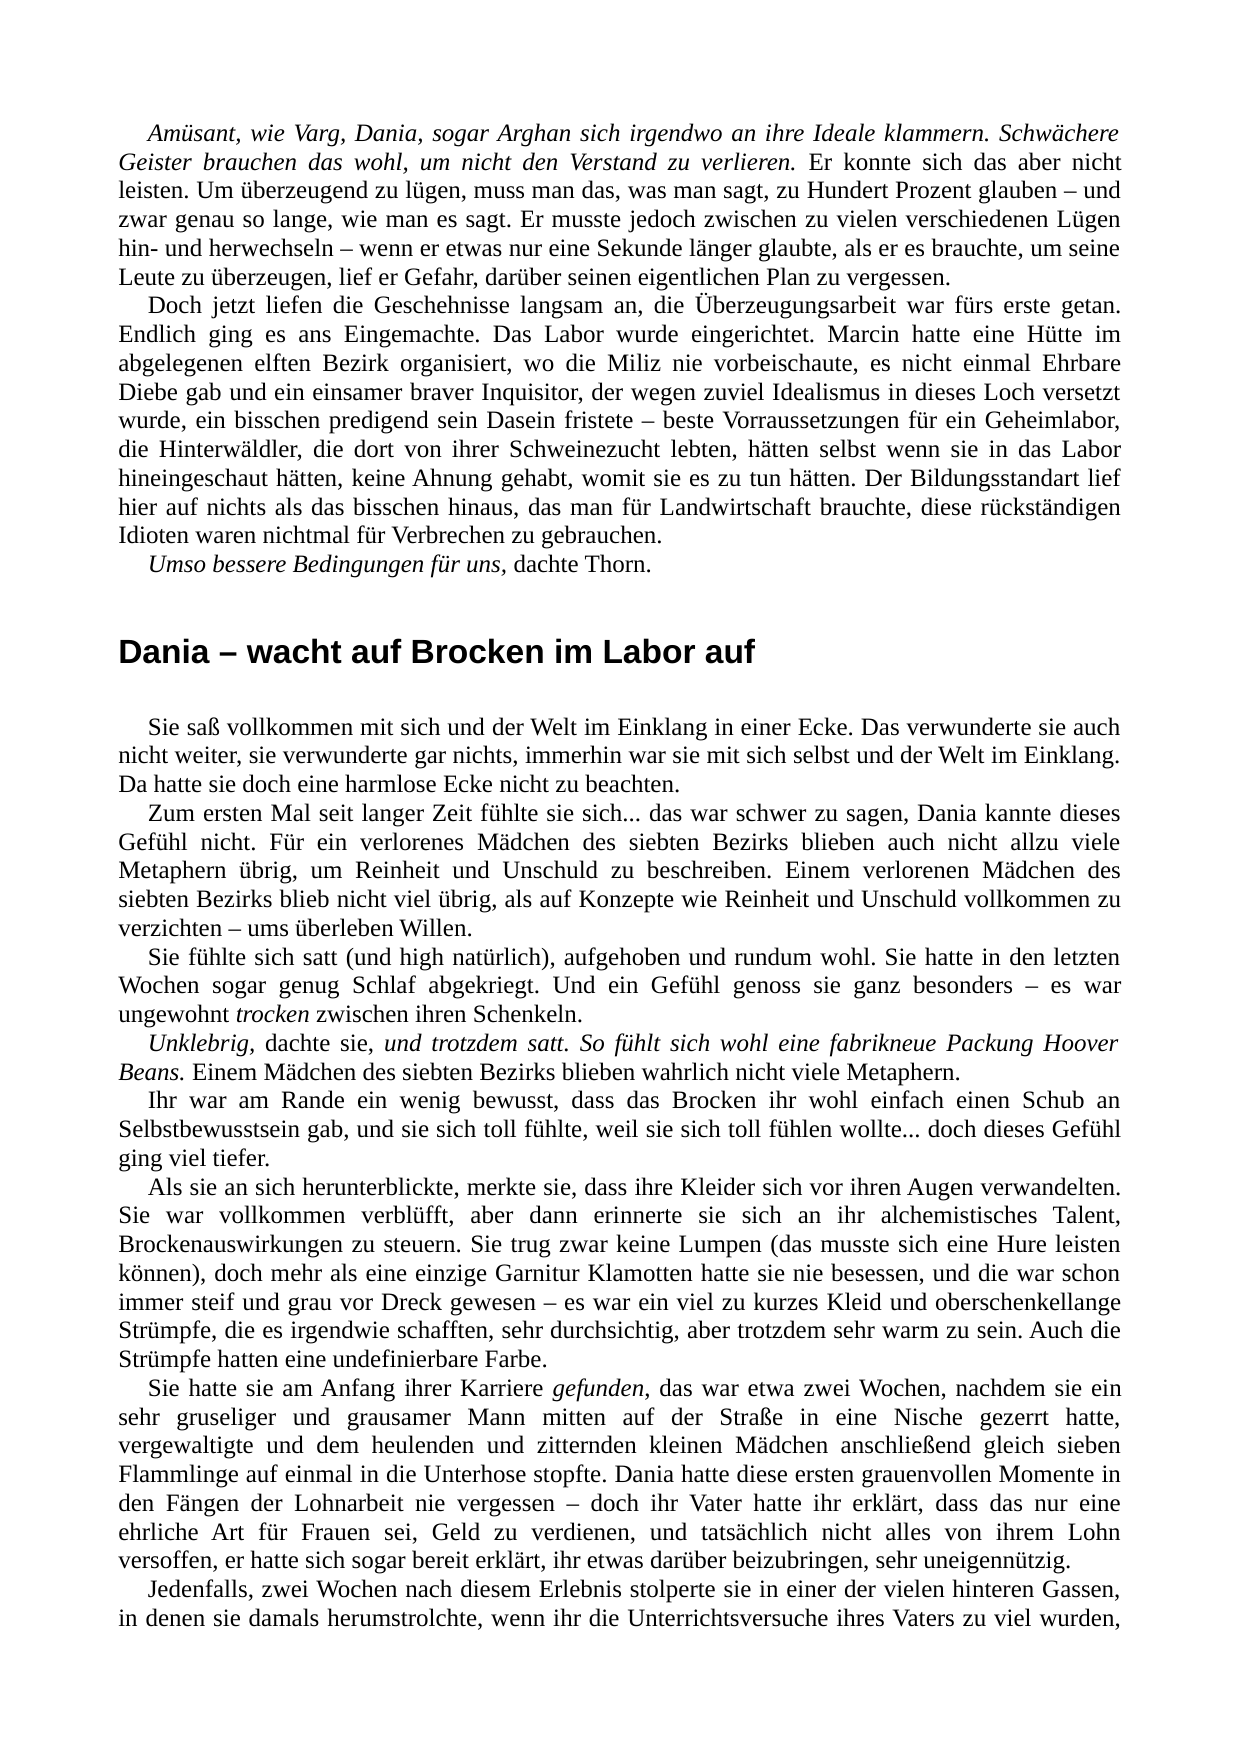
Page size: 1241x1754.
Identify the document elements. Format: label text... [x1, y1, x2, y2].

text Sie fühlte sich satt (und high natürlich), aufgehoben und rundum wohl. Sie hatte in den letzten Wochen sogar genug Schlaf abgekriegt. Und ein Gefühl genoss sie ganz besonders – es war ungewohnt trocken zwischen ihren Schenkeln. [118, 942, 1122, 1028]
text Unklebrig, dachte sie, und trotzdem satt. So fühlt sich wohl eine fabrikneue Packung Hoover Beans. Einem Mädchen des siebten Bezirks blieben wahrlich nicht viele Metaphern. [118, 1028, 1122, 1086]
text Sie saß vollkommen mit sich und der Welt im Einklang in einer Ecke. Das verwunderte sie auch nicht weiter, sie verwunderte gar nichts, immerhin war sie mit sich selbst und der Welt im Einklang. Da hatte sie doch eine harmlose Ecke nicht zu beachten. [118, 712, 1122, 798]
text Jedenfalls, zwei Wochen nach diesem Erlebnis stolperte sie in einer der vielen hinteren Gassen, in denen sie damals herumstrolchte, wenn ihr die Unterrichtsversuche ihres Vaters zu viel wurden, [118, 1574, 1122, 1632]
text Doch jetzt liefen die Geschehnisse langsam an, die Überzeugungsarbeit war fürs erste getan. Endlich ging es ans Eingemachte. Das Labor wurde eingerichtet. Marcin hatte eine Hütte im abgelegenen elften Bezirk organisiert, wo die Miliz nie vorbeischaute, es nicht einmal Ehrbare Diebe gab und ein einsamer braver Inquisitor, der wegen zuviel Idealismus in dieses Loch versetzt wurde, ein bisschen predigend sein Dasein fristete – beste Vorraussetzungen für ein Geheimlabor, die Hinterwäldler, die dort von ihrer Schweinezucht lebten, hätten selbst wenn sie in das Labor hineingeschaut hätten, keine Ahnung gehabt, womit sie es zu tun hätten. Der Bildungsstandart lief hier auf nichts als das bisschen hinaus, das man für Landwirtschaft brauchte, diese rückständigen Idioten waren nichtmal für Verbrechen zu gebrauchen. [118, 291, 1122, 549]
text Zum ersten Mal seit langer Zeit fühlte sie sich... das war schwer zu sagen, Dania kannte dieses Gefühl nicht. Für ein verlorenes Mädchen des siebten Bezirks blieben auch nicht allzu viele Metaphern übrig, um Reinheit und Unschuld zu beschreiben. Einem verlorenen Mädchen des siebten Bezirks blieb nicht viel übrig, als auf Konzepte wie Reinheit und Unschuld vollkommen zu verzichten – ums überleben Willen. [118, 798, 1122, 942]
subtitle Dania – wacht auf Brocken im Labor auf [118, 632, 1122, 671]
text Ihr war am Rande ein wenig bewusst, dass das Brocken ihr wohl einfach einen Schub an Selbstbewusstsein gab, und sie sich toll fühlte, weil sie sich toll fühlen wollte... doch dieses Gefühl ging viel tiefer. [118, 1086, 1122, 1172]
text Als sie an sich herunterblickte, merkte sie, dass ihre Kleider sich vor ihren Augen verwandelten. Sie war vollkommen verblüfft, aber dann erinnerte sie sich an ihr alchemistisches Talent, Brockenauswirkungen zu steuern. Sie trug zwar keine Lumpen (das musste sich eine Hure leisten können), doch mehr als eine einzige Garnitur Klamotten hatte sie nie besessen, und die war schon immer steif und grau vor Dreck gewesen – es war ein viel zu kurzes Kleid und oberschenkellange Strümpfe, die es irgendwie schafften, sehr durchsichtig, aber trotzdem sehr warm zu sein. Auch die Strümpfe hatten eine undefinierbare Farbe. [118, 1172, 1122, 1373]
text Amüsant, wie Varg, Dania, sogar Arghan sich irgendwo an ihre Ideale klammern. Schwächere Geister brauchen das wohl, um nicht den Verstand zu verlieren. Er konnte sich das aber nicht leisten. Um überzeugend zu lügen, muss man das, was man sagt, zu Hundert Prozent glauben – und zwar genau so lange, wie man es sagt. Er musste jedoch zwischen zu vielen verschiedenen Lügen hin- und herwechseln – wenn er etwas nur eine Sekunde länger glaubte, als er es brauchte, um seine Leute zu überzeugen, lief er Gefahr, darüber seinen eigentlichen Plan zu vergessen. [118, 118, 1122, 291]
text Umso bessere Bedingungen für uns, dachte Thorn. [118, 549, 1122, 578]
text Sie hatte sie am Anfang ihrer Karriere gefunden, das war etwa zwei Wochen, nachdem sie ein sehr gruseliger und grausamer Mann mitten auf der Straße in eine Nische gezerrt hatte, vergewaltigte und dem heulenden und zitternden kleinen Mädchen anschließend gleich sieben Flammlinge auf einmal in die Unterhose stopfte. Dania hatte diese ersten grauenvollen Momente in den Fängen der Lohnarbeit nie vergessen – doch ihr Vater hatte ihr erklärt, dass das nur eine ehrliche Art für Frauen sei, Geld zu verdienen, und tatsächlich nicht alles von ihrem Lohn versoffen, er hatte sich sogar bereit erklärt, ihr etwas darüber beizubringen, sehr uneigennützig. [118, 1373, 1122, 1574]
